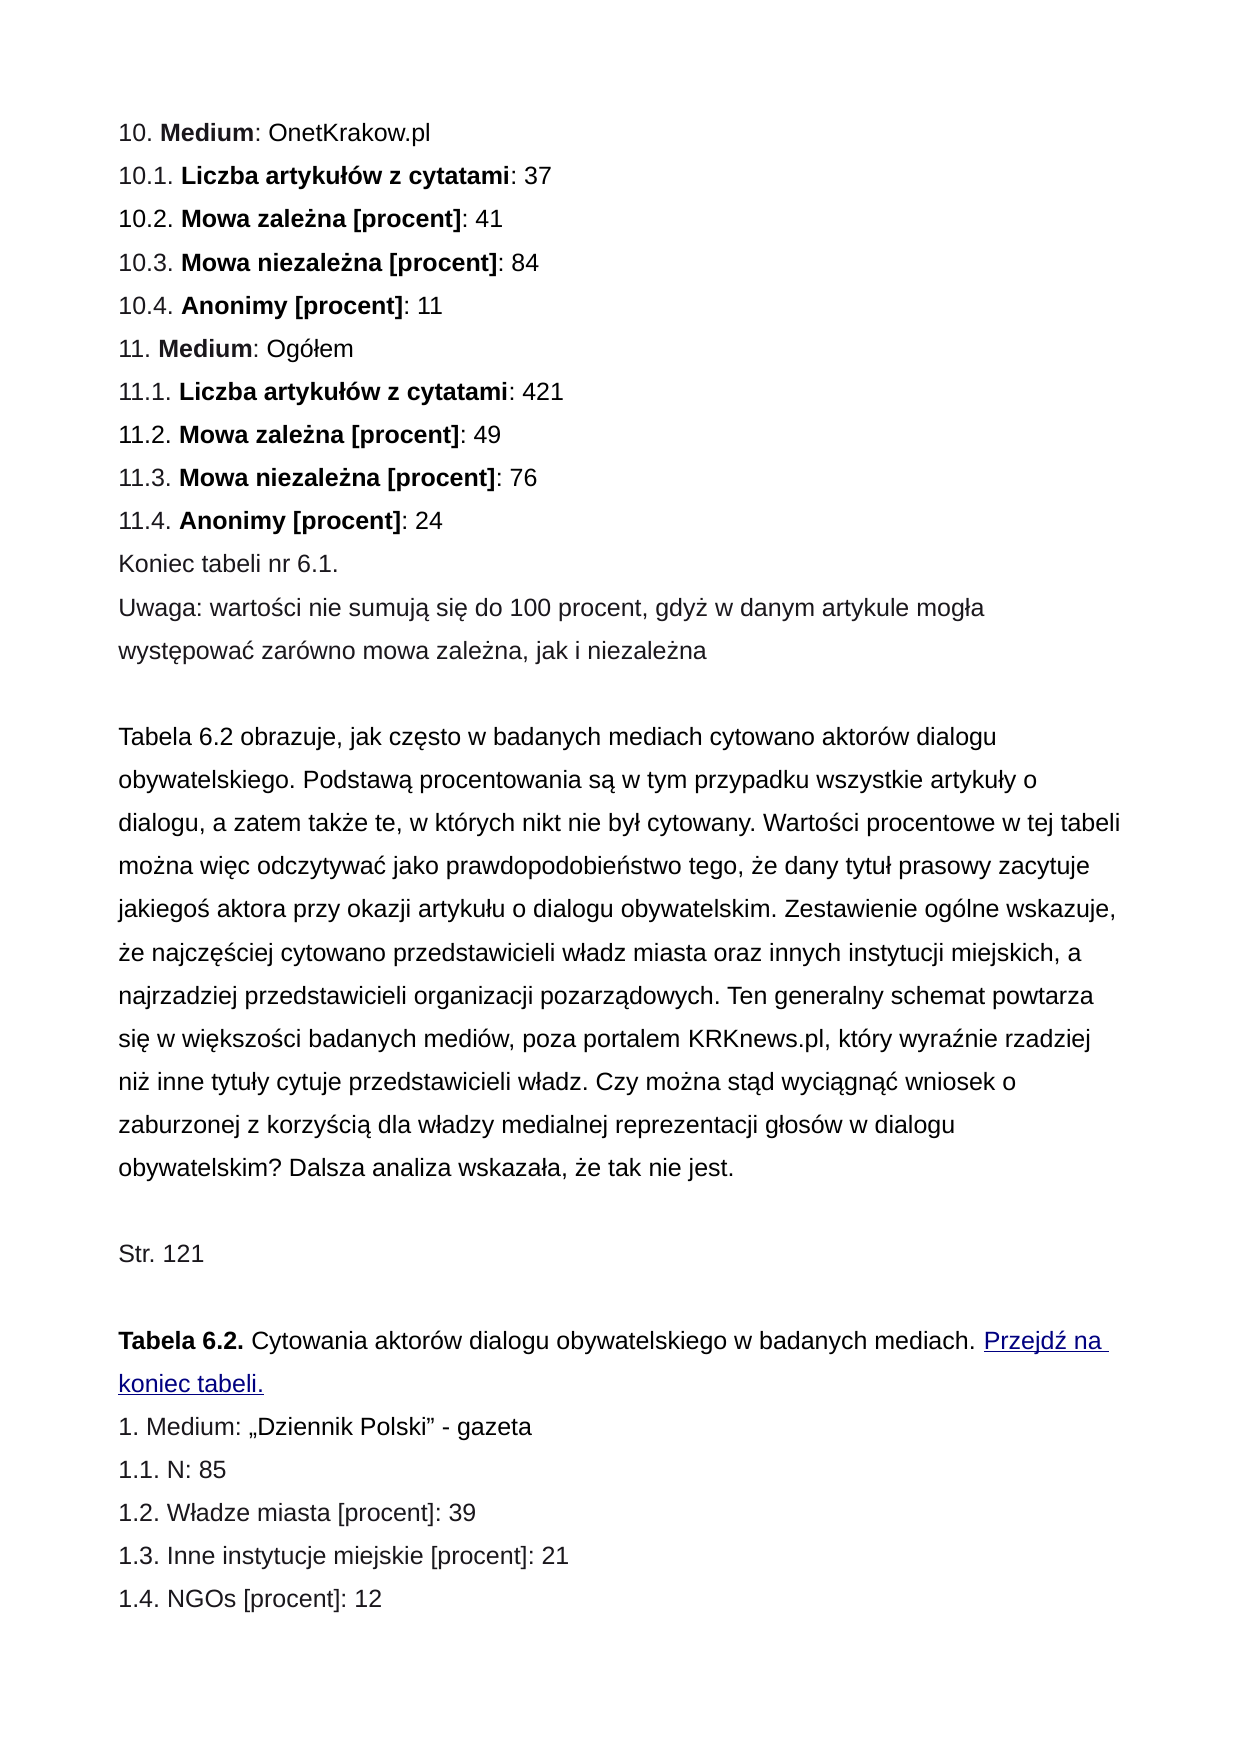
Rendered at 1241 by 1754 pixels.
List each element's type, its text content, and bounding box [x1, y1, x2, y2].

text 1.4. NGOs [procent]: 12 [118, 1584, 1122, 1613]
text 1.1. N: 85 [118, 1455, 1122, 1484]
text 10.3. Mowa niezależna [procent]: 84 [118, 247, 1122, 276]
text Koniec tabeli nr 6.1. [118, 549, 1122, 578]
text 10.1. Liczba artykułów z cytatami: 37 [118, 161, 1122, 190]
text Tabela 6.2 obrazuje, jak często w badanych mediach cytowano aktorów dialogu obywatelskiego. Podstawą procentowania są w tym przypadku wszystkie artykuły o dialogu, a zatem także te, w których nikt nie był cytowany. Wartości procentowe w tej tabeli można więc odczytywać jako prawdopodobieństwo tego, że dany tytuł prasowy zacytuje jakiegoś aktora przy okazji artykułu o dialogu obywatelskim. Zestawienie ogólne wskazuje, że najczęściej cytowano przedstawicieli władz miasta oraz innych instytucji miejskich, a najrzadziej przedstawicieli organizacji pozarządowych. Ten generalny schemat powtarza się w większości badanych mediów, poza portalem KRKnews.pl, który wyraźnie rzadziej niż inne tytuły cytuje przedstawicieli władz. Czy można stąd wyciągnąć wniosek o zaburzonej z korzyścią dla władzy medialnej reprezentacji głosów w dialogu obywatelskim? Dalsza analiza wskazała, że tak nie jest. [118, 722, 1122, 1182]
text 10.4. Anonimy [procent]: 11 [118, 291, 1122, 319]
text Uwaga: wartości nie sumują się do 100 procent, gdyż w danym artykule mogła występować zarówno mowa zależna, jak i niezależna [118, 592, 1122, 664]
text 11.1. Liczba artykułów z cytatami: 421 [118, 377, 1122, 406]
text 1.2. Władze miasta [procent]: 39 [118, 1498, 1122, 1527]
text 10. Medium: OnetKrakow.pl [118, 118, 1122, 147]
text 10.2. Mowa zależna [procent]: 41 [118, 204, 1122, 233]
text 11. Medium: Ogółem [118, 334, 1122, 362]
text 11.2. Mowa zależna [procent]: 49 [118, 420, 1122, 449]
text 1.3. Inne instytucje miejskie [procent]: 21 [118, 1541, 1122, 1570]
subtitle Tabela 6.2. Cytowania aktorów dialogu obywatelskiego w badanych mediach. Przejdź na koniec tabeli. [118, 1326, 1122, 1397]
text 1. Medium: „Dziennik Polski” - gazeta [118, 1412, 1122, 1441]
text Str. 121 [118, 1239, 1122, 1268]
text 11.4. Anonimy [procent]: 24 [118, 506, 1122, 535]
text 11.3. Mowa niezależna [procent]: 76 [118, 463, 1122, 492]
